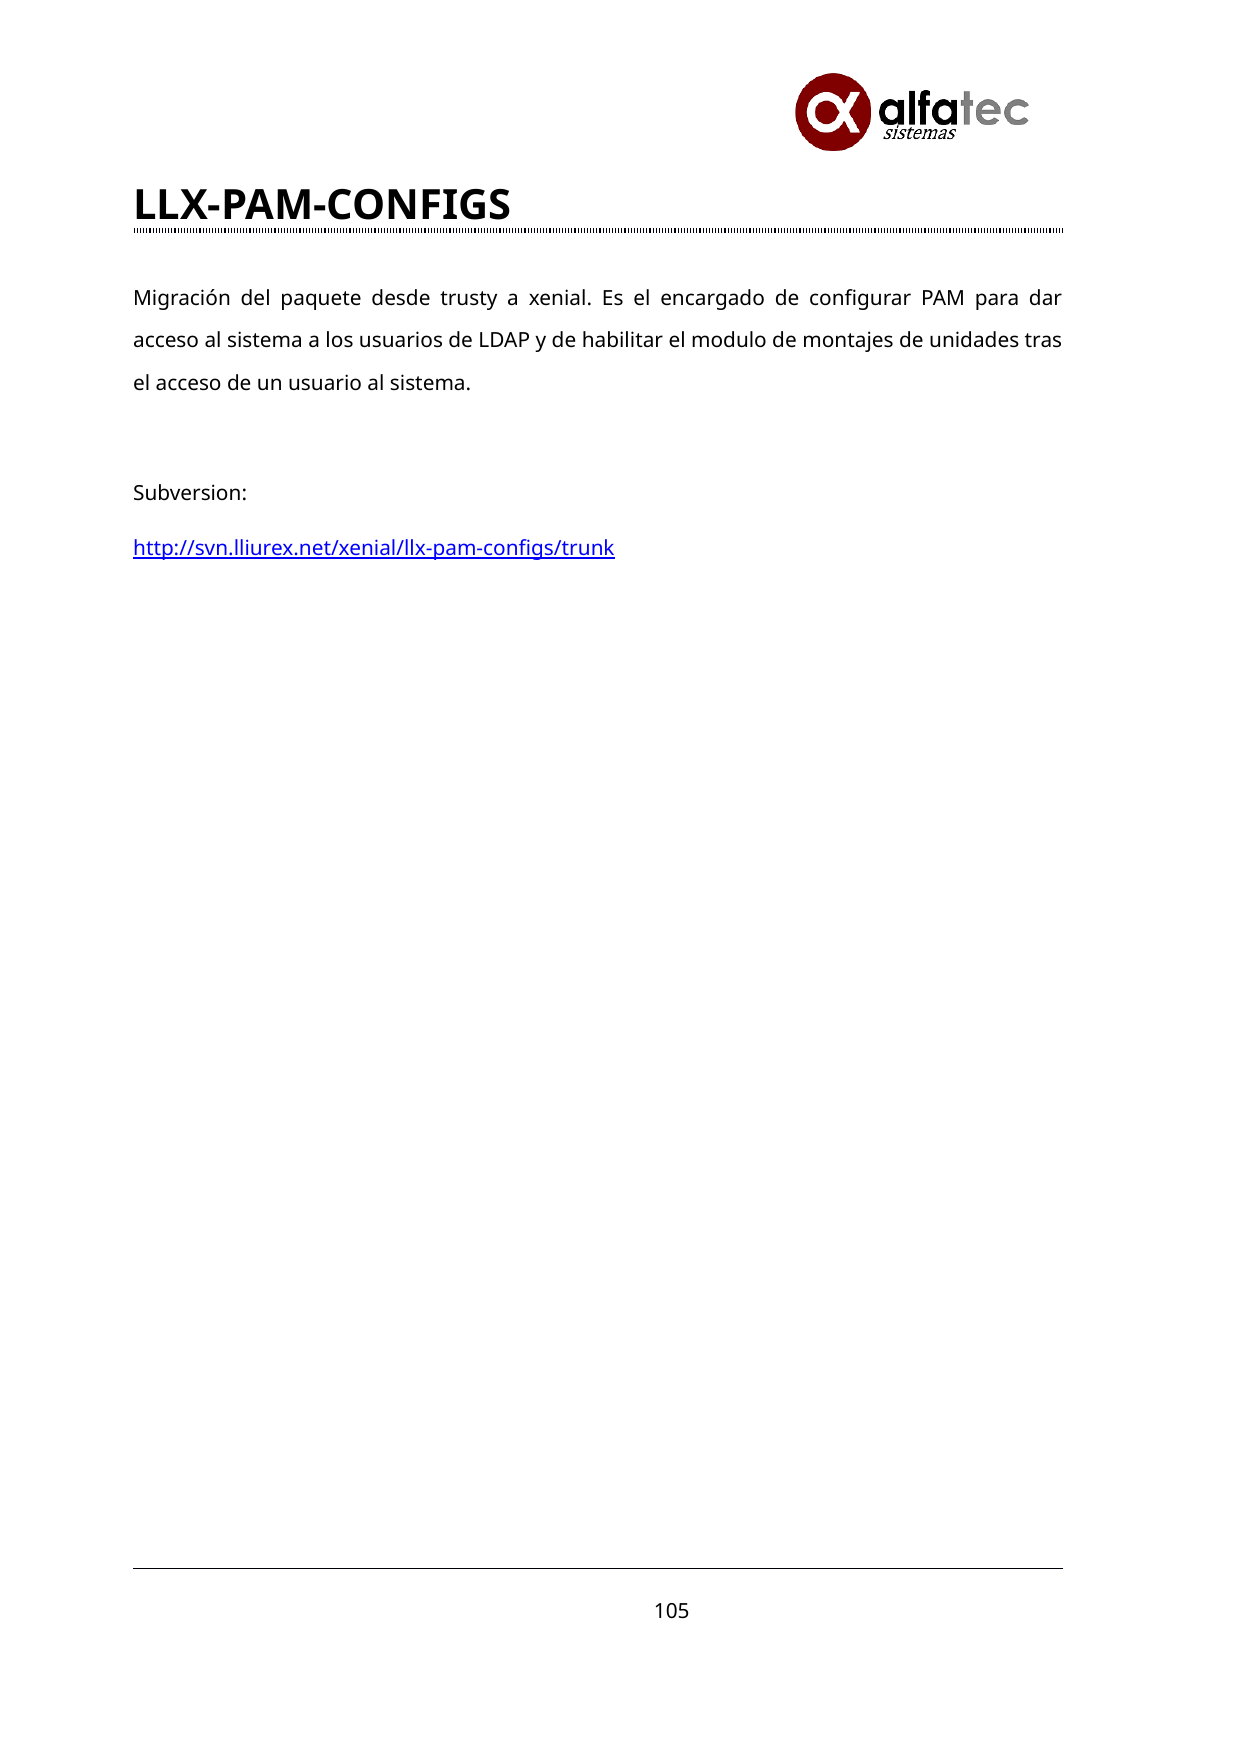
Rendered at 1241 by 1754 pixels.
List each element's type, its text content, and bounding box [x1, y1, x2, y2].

text Subversion: [133, 478, 1063, 507]
subtitle LLX-PAM-CONFIGS [133, 193, 1063, 233]
text Migración del paquete desde trusty a xenial. Es el encargado de configurar PAM para dar acceso al sistema a los usuarios de LDAP y de habilitar el modulo de montajes de unidades tras el acceso de un usuario al sistema. [133, 283, 1063, 396]
picture [795, 73, 1031, 151]
text http://svn.lliurex.net/xenial/llx-pam-configs/trunk [133, 533, 1063, 562]
